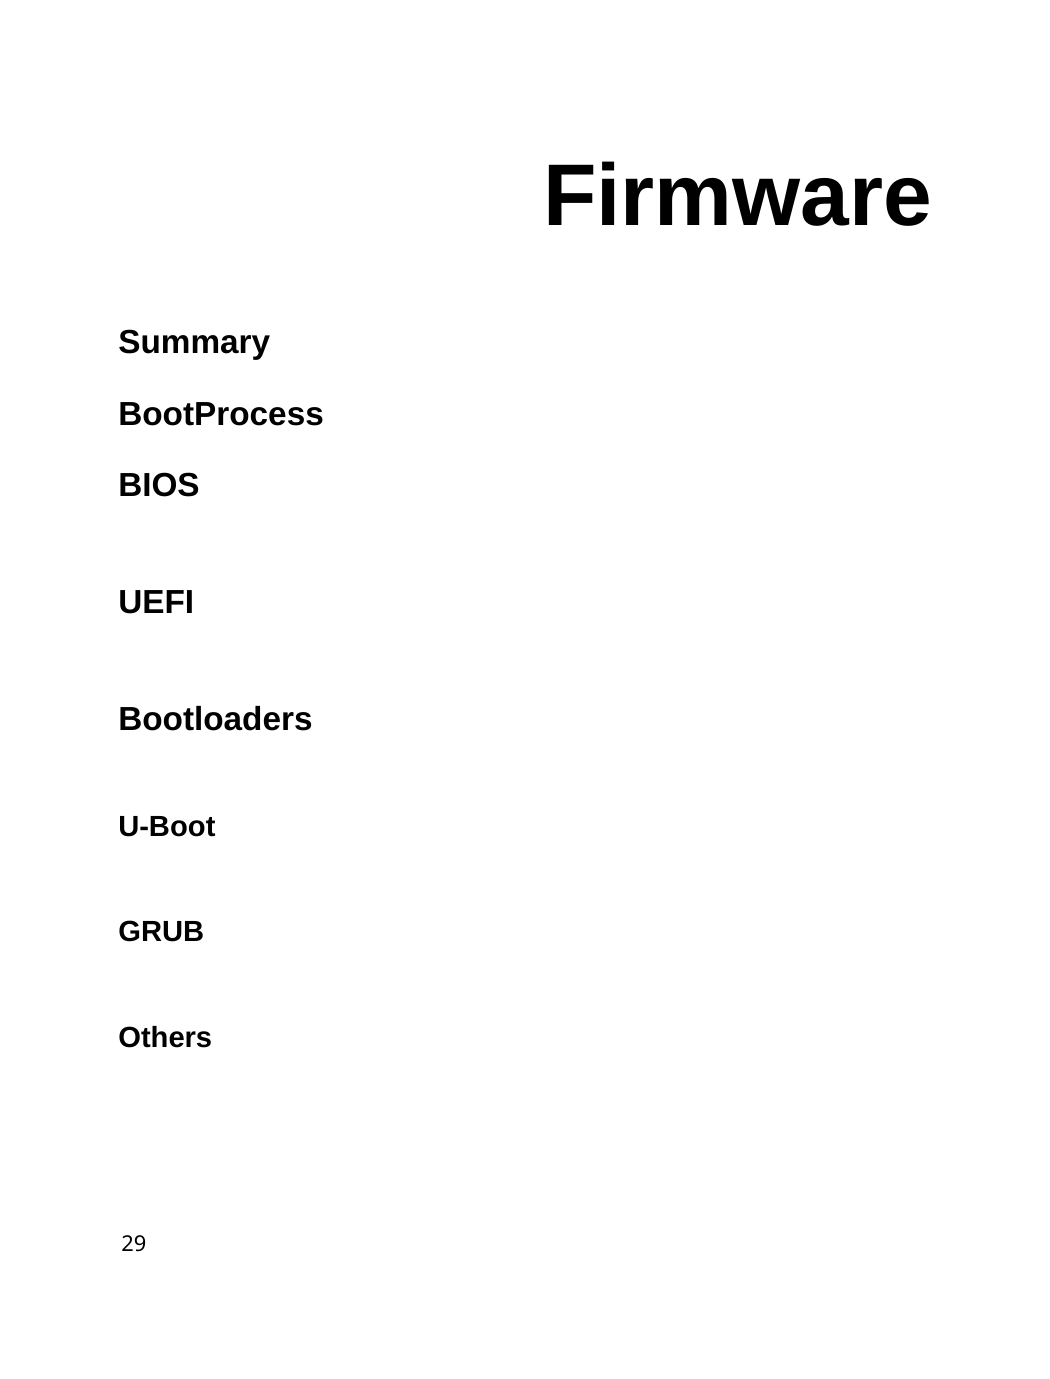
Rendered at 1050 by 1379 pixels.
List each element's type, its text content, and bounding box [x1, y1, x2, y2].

subtitle Bootloaders [118, 699, 932, 737]
subtitle BIOS [118, 466, 932, 504]
subtitle U-Boot [118, 809, 932, 842]
subtitle Others [118, 1020, 932, 1053]
subtitle UEFI [118, 582, 932, 621]
subtitle Summary [118, 322, 932, 360]
subtitle GRUB [118, 914, 932, 948]
subtitle Firmware [118, 143, 932, 244]
subtitle BootProcess [118, 394, 932, 432]
